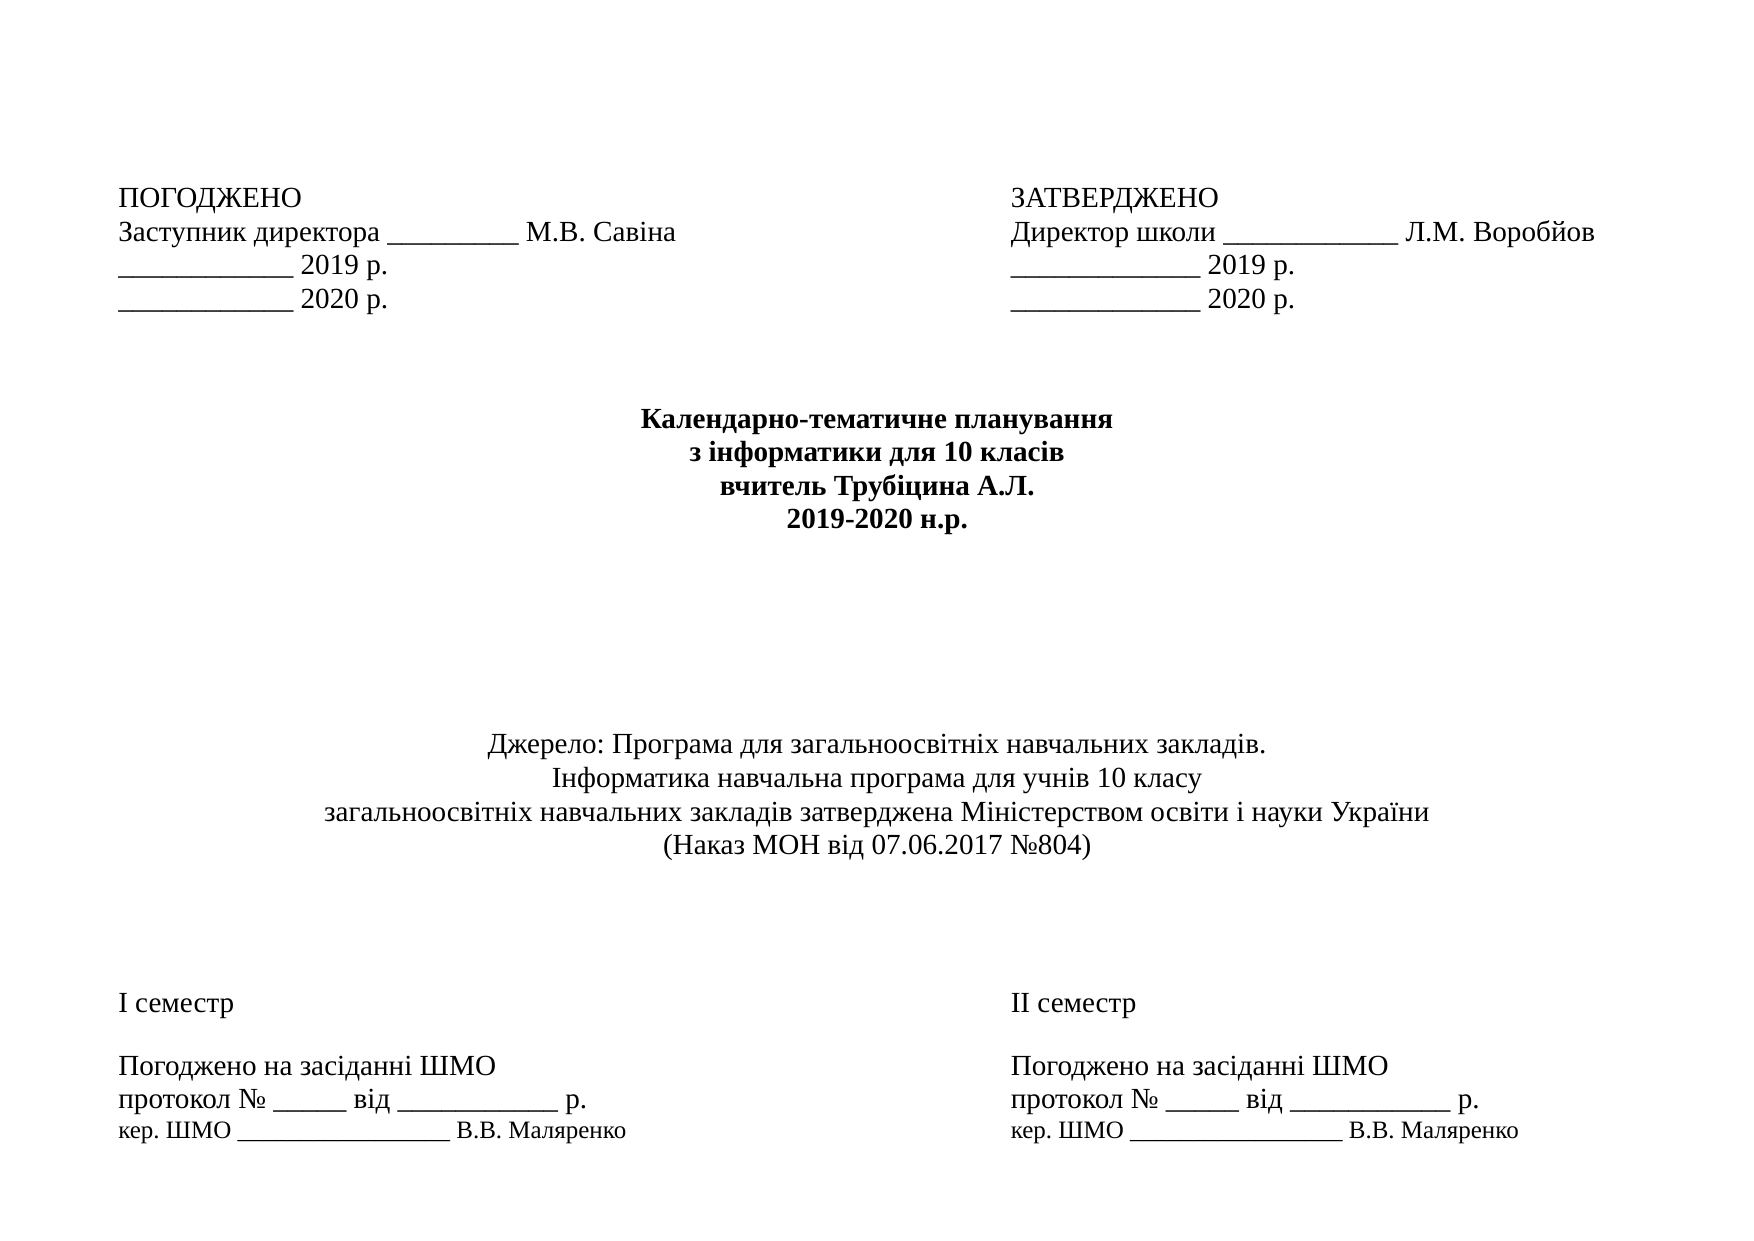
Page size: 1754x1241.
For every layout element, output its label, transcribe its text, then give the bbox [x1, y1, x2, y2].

text Погоджено на засіданні ШМО Погоджено на засіданні ШМО [118, 1048, 1636, 1081]
text протокол № _____ від ___________ р. протокол № _____ від ___________ р. [118, 1081, 1636, 1115]
text Заступник директора _________ М.В. Савіна Директор школи ____________ Л.М. Воробйов [118, 214, 1636, 247]
text Інформатика навчальна програма для учнів 10 класу [118, 760, 1636, 794]
text кер. ШМО _________________ В.В. Маляренко кер. ШМО _________________ В.В. Маляренко [118, 1115, 1636, 1143]
text ____________ 2019 р. _____________ 2019 р. [118, 247, 1636, 281]
text загальноосвітніх навчальних закладів затверджена Міністерством освіти і науки України [118, 794, 1636, 827]
text (Наказ МОН від 07.06.2017 №804) [118, 827, 1636, 861]
text з інформатики для 10 класів [118, 434, 1636, 468]
text Джерело: Програма для загальноосвітніх навчальних закладів. [118, 727, 1636, 760]
text ____________ 2020 р. _____________ 2020 р. [118, 281, 1636, 314]
text ПОГОДЖЕНО ЗАТВЕРДЖЕНО [118, 180, 1636, 214]
text I семестр ІІ семестр [118, 985, 1636, 1019]
text вчитель Трубіцина А.Л. [118, 468, 1636, 501]
text 2019-2020 н.р. [118, 501, 1636, 535]
text Календарно-тематичне планування [118, 401, 1636, 434]
